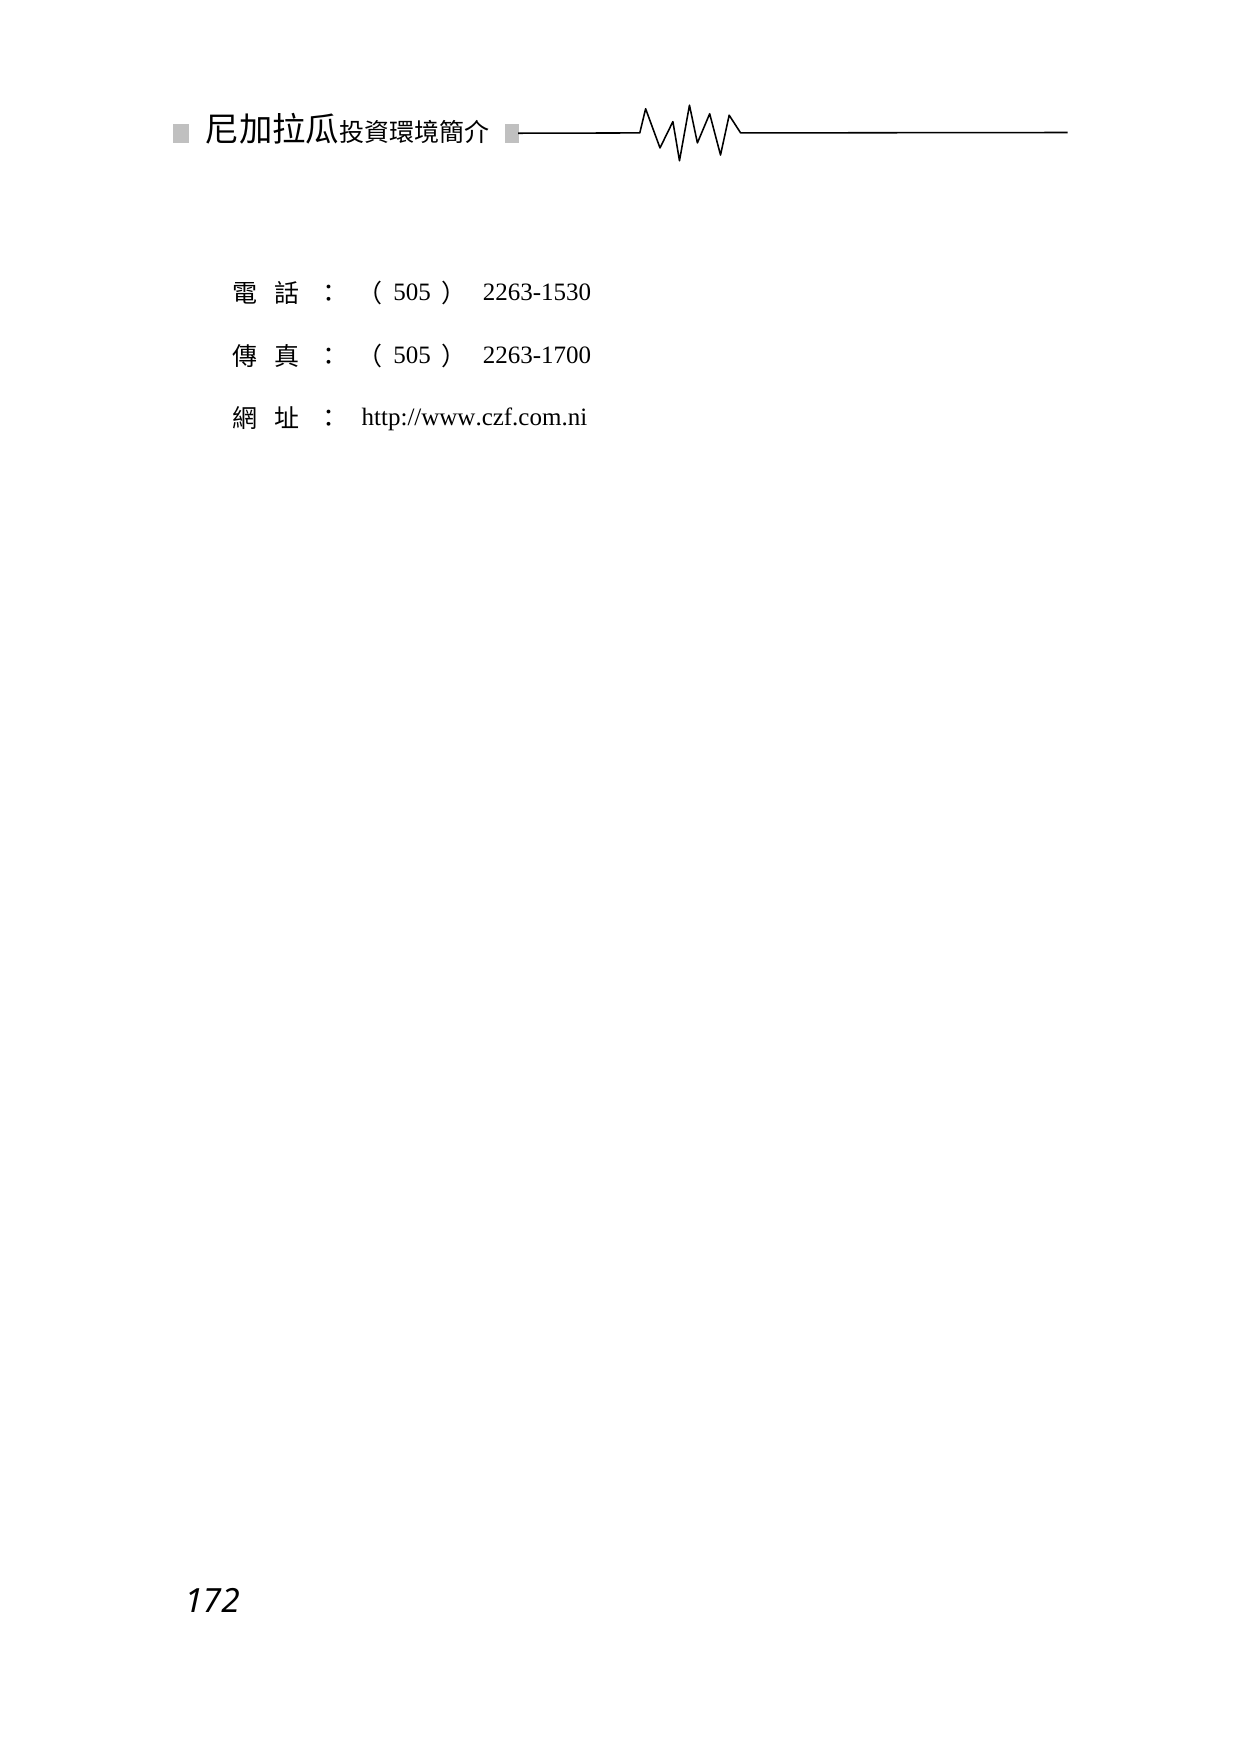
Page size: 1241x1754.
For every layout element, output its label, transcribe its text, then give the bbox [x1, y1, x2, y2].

text 傳真：（505）2263-1700 [207, 313, 1058, 375]
text 電話：（505）2263-1530 [207, 250, 1058, 313]
text 網址：http://www.czf.com.ni [207, 375, 1058, 438]
